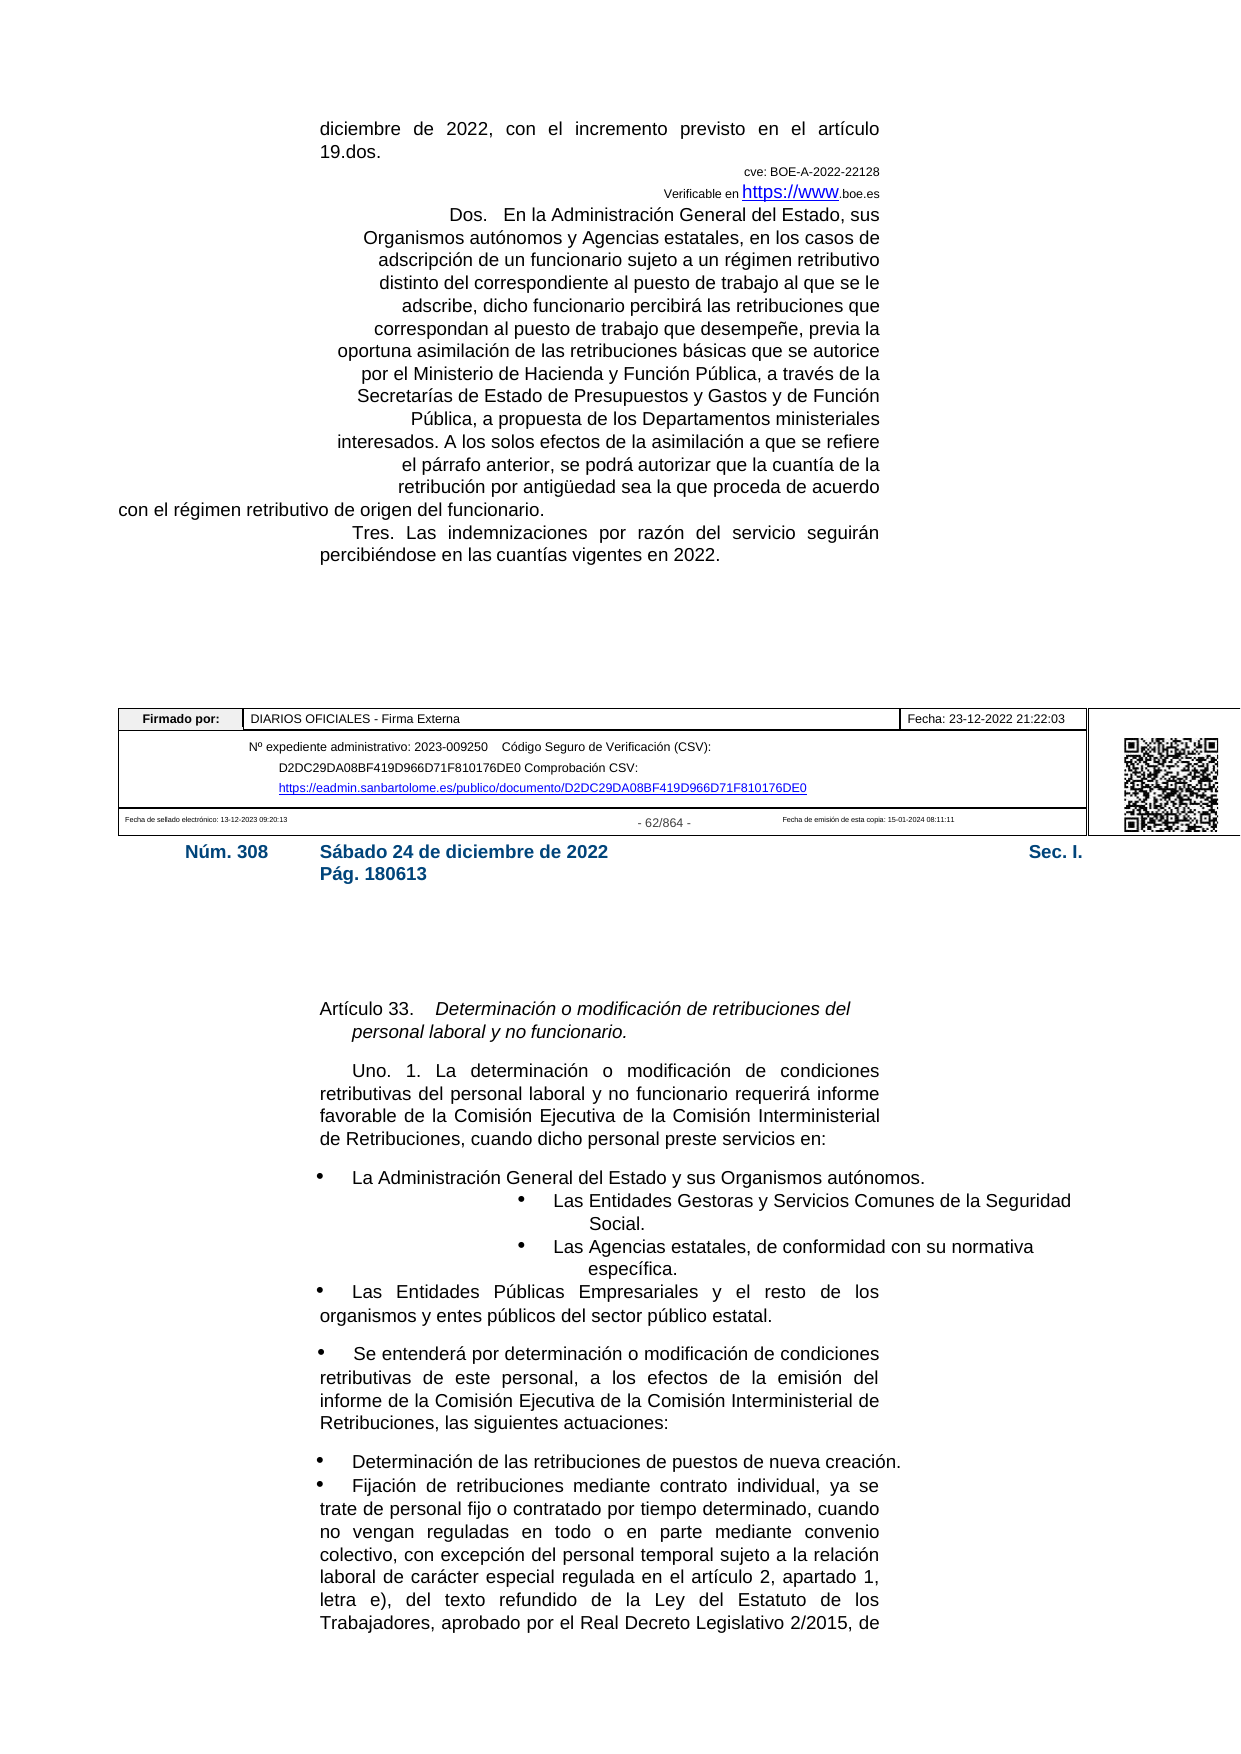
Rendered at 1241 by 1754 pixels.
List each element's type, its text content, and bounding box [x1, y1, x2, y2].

list La Administración General del Estado y sus Organismos autónomos. [283, 1166, 1122, 1189]
list Las Entidades Gestoras y Servicios Comunes de la Seguridad Social. [517, 1190, 1122, 1234]
table_header Fecha: 23-12-2022 21:22:03 [901, 709, 1086, 729]
list Determinación de las retribuciones de puestos de nueva creación. [283, 1451, 1122, 1473]
table_header Firmado por: [119, 709, 242, 727]
text Artículo 33. Determinación o modificación de retribuciones del personal laboral y no funcionario. [319, 998, 879, 1042]
list Se entenderá por determinación o modificación de condiciones retributivas de este personal, a los efectos de la emisión del informe de la Comisión Ejecutiva de la Comisión Interministerial de Retribuciones, las siguientes actuaciones: [283, 1343, 879, 1434]
table_header [1089, 709, 1240, 835]
text con el régimen retributivo de origen del funcionario. [118, 499, 1122, 520]
list Las Agencias estatales, de conformidad con su normativa específica. [517, 1236, 1122, 1279]
table_header DIARIOS OFICIALES - Firma Externa [244, 709, 899, 729]
text diciembre de 2022, con el incremento previsto en el artículo 19.dos. [319, 118, 880, 162]
list Fijación de retribuciones mediante contrato individual, ya se trate de personal fijo o contratado por tiempo determinado, cuando no vengan reguladas en todo o en parte mediante convenio colectivo, con excepción del personal temporal sujeto a la relación laboral de carácter especial regulada en el artículo 2, apartado 1, letra e), del texto refundido de la Ley del Estatuto de los Trabajadores, aprobado por el Real Decreto Legislativo 2/2015, de [283, 1475, 879, 1633]
text Uno. 1. La determinación o modificación de condiciones retributivas del personal laboral y no funcionario requerirá informe favorable de la Comisión Ejecutiva de la Comisión Interministerial de Retribuciones, cuando dicho personal preste servicios en: [319, 1060, 880, 1149]
table_cell Fecha de sellado electrónico: 13-12-2023 09:20:13 - 62/864 - Fecha de emisión de esta copia: 15-01-2024 08:11:11 [119, 809, 1086, 835]
text Verificable en https://www.boe.es [120, 181, 879, 203]
table_cell Nº expediente administrativo: 2023-009250 Código Seguro de Verificación (CSV): D2DC29DA08BF419D966D71F810176DE0 Comprobación CSV: https://eadmin.sanbartolome.es/publico/documento/D2DC29DA08BF419D966D71F810176DE0 [119, 731, 1086, 807]
text Tres. Las indemnizaciones por razón del servicio seguirán percibiéndose en las cuantías vigentes en 2022. [319, 521, 879, 566]
text Dos. En la Administración General del Estado, sus Organismos autónomos y Agencias estatales, en los casos de adscripción de un funcionario sujeto a un régimen retributivo distinto del correspondiente al puesto de trabajo al que se le adscribe, dicho funcionario percibirá las retribuciones que correspondan al puesto de trabajo que desempeñe, previa la oportuna asimilación de las retribuciones básicas que se autorice por el Ministerio de Hacienda y Función Pública, a través de la Secretarías de Estado de Presupuestos y Gastos y de Función Pública, a propuesta de los Departamentos ministeriales interesados. A los solos efectos de la asimilación a que se refiere el párrafo anterior, se podrá autorizar que la cuantía de la retribución por antigüedad sea la que proceda de acuerdo [319, 204, 879, 498]
list Las Entidades Públicas Empresariales y el resto de los organismos y entes públicos del sector público estatal. [283, 1281, 879, 1326]
text Núm. 308 Sábado 24 de diciembre de 2022 Sec. I. Pág. 180613 [185, 841, 1122, 884]
text cve: BOE-A-2022-22128 [120, 164, 879, 179]
